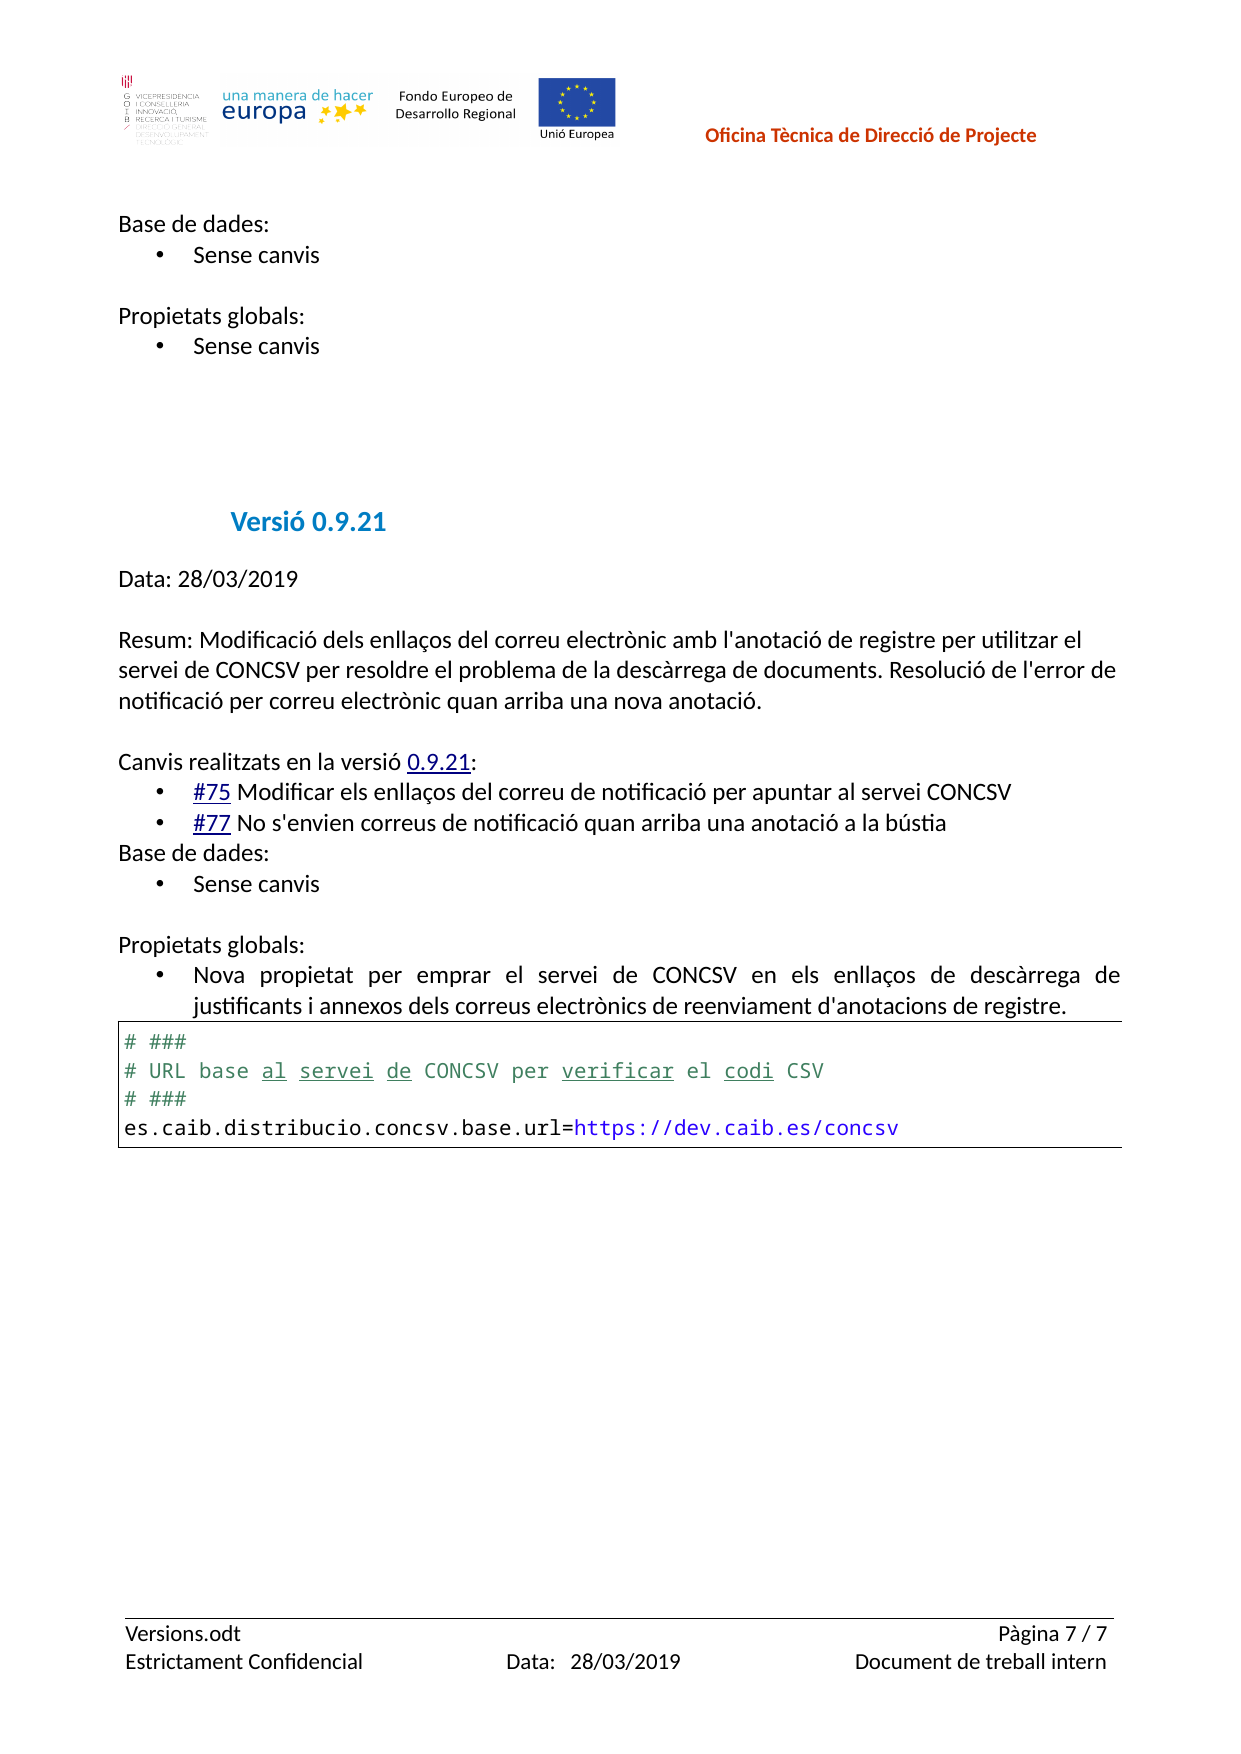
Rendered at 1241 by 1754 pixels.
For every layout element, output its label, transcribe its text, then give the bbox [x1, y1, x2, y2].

text Data: 28/03/2019 [118, 563, 1122, 593]
table_header # ### # URL base al servei de CONCSV per verificar el codi CSV # ### es.caib.distribucio.concsv.base.url=https://dev.caib.es/concsv [119, 1022, 1122, 1147]
list #77 No s'envien correus de notificació quan arriba una anotació a la bústia [156, 807, 1122, 837]
text Propietats globals: [118, 300, 1122, 330]
text Base de dades: [118, 208, 1122, 239]
picture [219, 73, 621, 147]
text Base de dades: [118, 837, 1122, 868]
list #75 Modificar els enllaços del correu de notificació per apuntar al servei CONCSV [156, 776, 1122, 807]
list Sense canvis [156, 239, 1122, 269]
list Sense canvis [156, 330, 1122, 361]
text Propietats globals: [118, 929, 1122, 959]
list Nova propietat per emprar el servei de CONCSV en els enllaços de descàrrega de justificants i annexos dels correus electrònics de reenviament d'anotacions de registre. [156, 959, 1122, 1021]
list Sense canvis [156, 868, 1122, 898]
picture [118, 73, 213, 147]
text Canvis realitzats en la versió 0.9.21: [118, 746, 1122, 776]
subtitle Versió 0.9.21 [153, 503, 1122, 539]
text Resum: Modificació dels enllaços del correu electrònic amb l'anotació de registre per utilitzar el servei de CONCSV per resoldre el problema de la descàrrega de documents. Resolució de l'error de notificació per correu electrònic quan arriba una nova anotació. [118, 624, 1122, 715]
